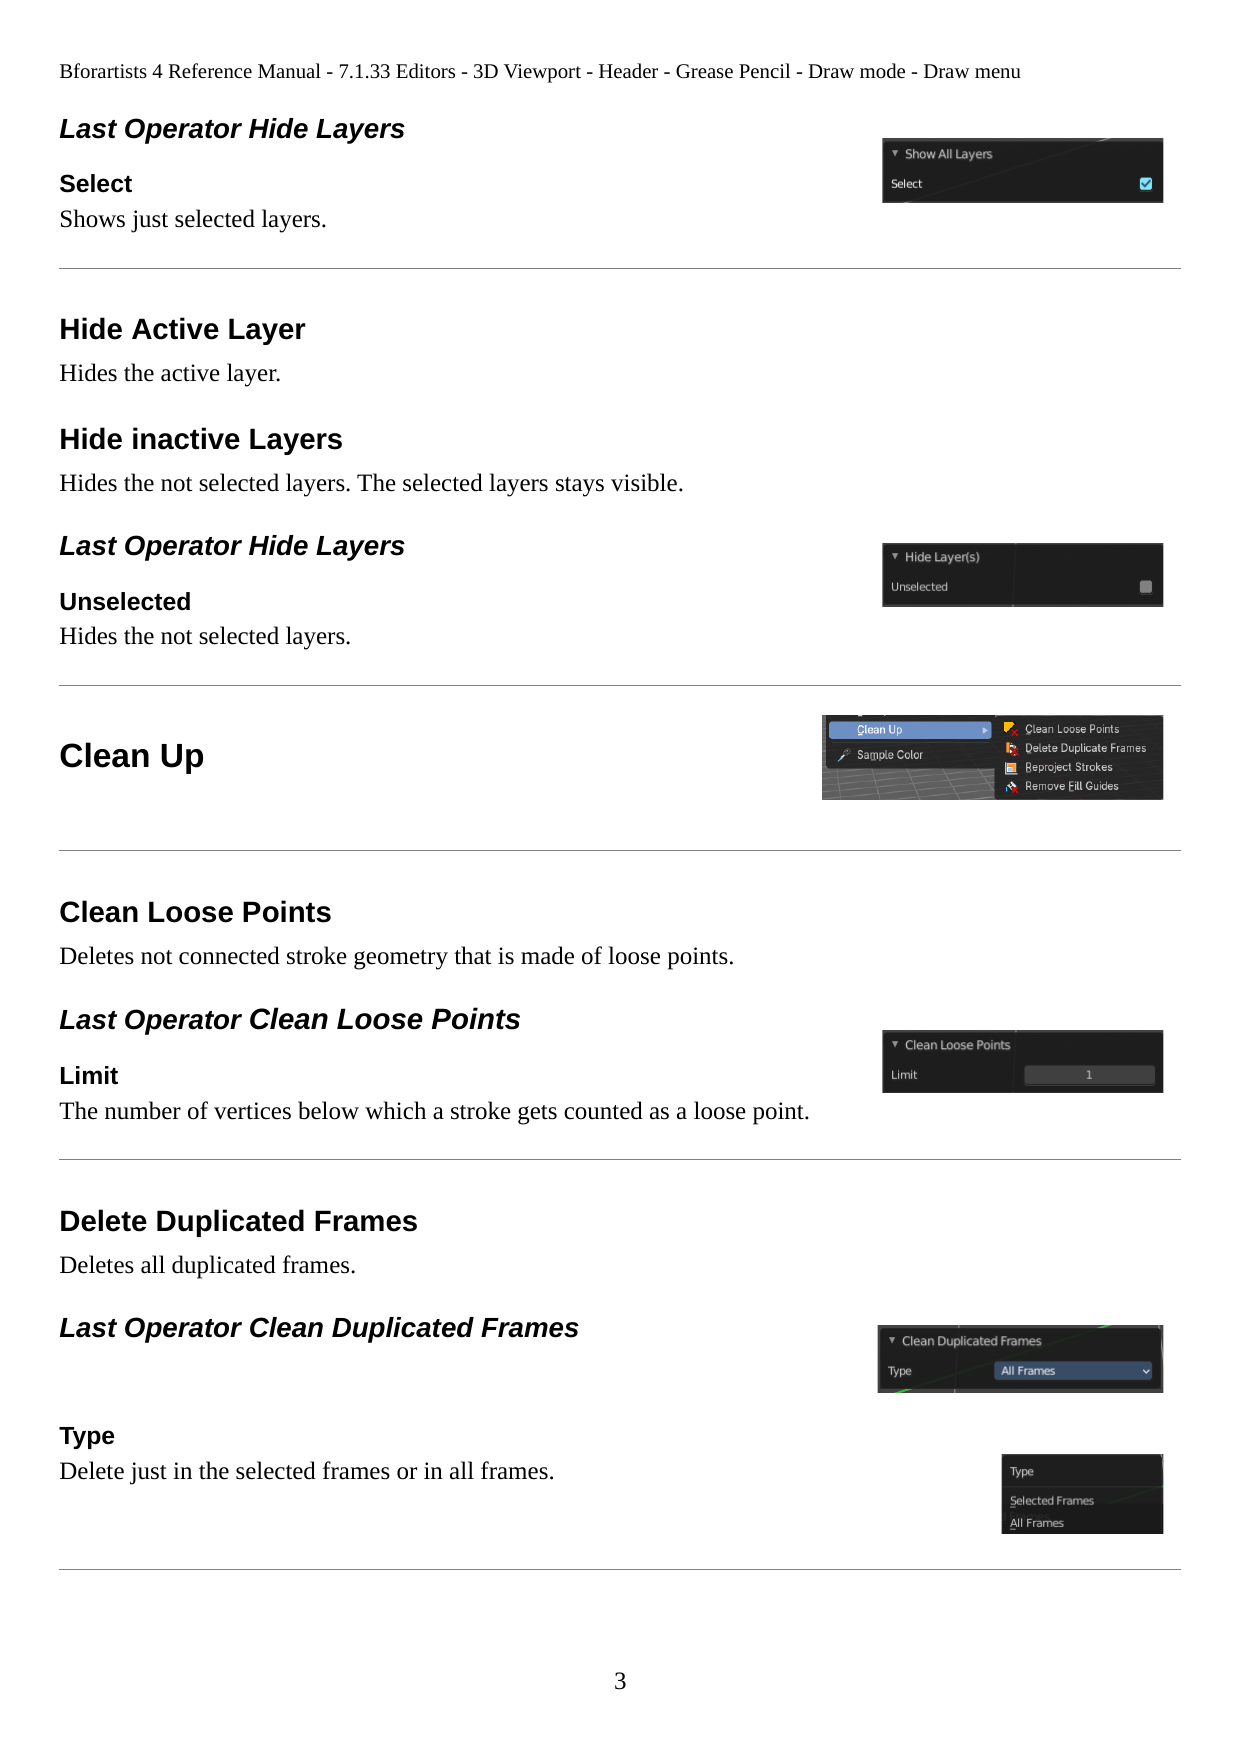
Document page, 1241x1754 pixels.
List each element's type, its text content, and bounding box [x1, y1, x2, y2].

picture [822, 715, 1164, 800]
subtitle Unselected [59, 587, 1181, 615]
subtitle [1164, 736, 1181, 774]
text Hides the not selected layers. [59, 621, 1181, 650]
subtitle Clean Loose Points [59, 894, 1181, 928]
picture [882, 543, 1164, 607]
subtitle Type [59, 1421, 1181, 1450]
text Deletes all duplicated frames. [59, 1250, 1181, 1279]
subtitle Hide inactive Layers [59, 422, 1181, 456]
subtitle Last Operator Clean Loose Points [59, 1002, 1181, 1036]
text Deletes not connected stroke geometry that is made of loose points. [59, 941, 1181, 969]
subtitle Last Operator Clean Duplicated Frames [59, 1311, 1181, 1343]
text Delete just in the selected frames or in all frames. [59, 1456, 1001, 1485]
subtitle Delete Duplicated Frames [59, 1204, 1181, 1237]
subtitle [1164, 169, 1181, 198]
text Shows just selected layers. [59, 204, 1181, 233]
subtitle Last Operator Hide Layers [59, 530, 1181, 562]
subtitle Limit [59, 1061, 882, 1089]
picture [882, 138, 1164, 203]
text Hides the active layer. [59, 358, 1181, 387]
subtitle Select [59, 169, 882, 198]
subtitle [1164, 1061, 1181, 1089]
subtitle Clean Up [59, 736, 822, 774]
text Hides the not selected layers. The selected layers stays visible. [59, 468, 1181, 497]
text The number of vertices below which a stroke gets counted as a loose point. [59, 1096, 1181, 1124]
subtitle Hide Active Layer [59, 312, 1181, 346]
picture [882, 1030, 1164, 1093]
picture [1001, 1454, 1164, 1534]
subtitle Last Operator Hide Layers [59, 113, 1181, 144]
picture [877, 1325, 1164, 1393]
